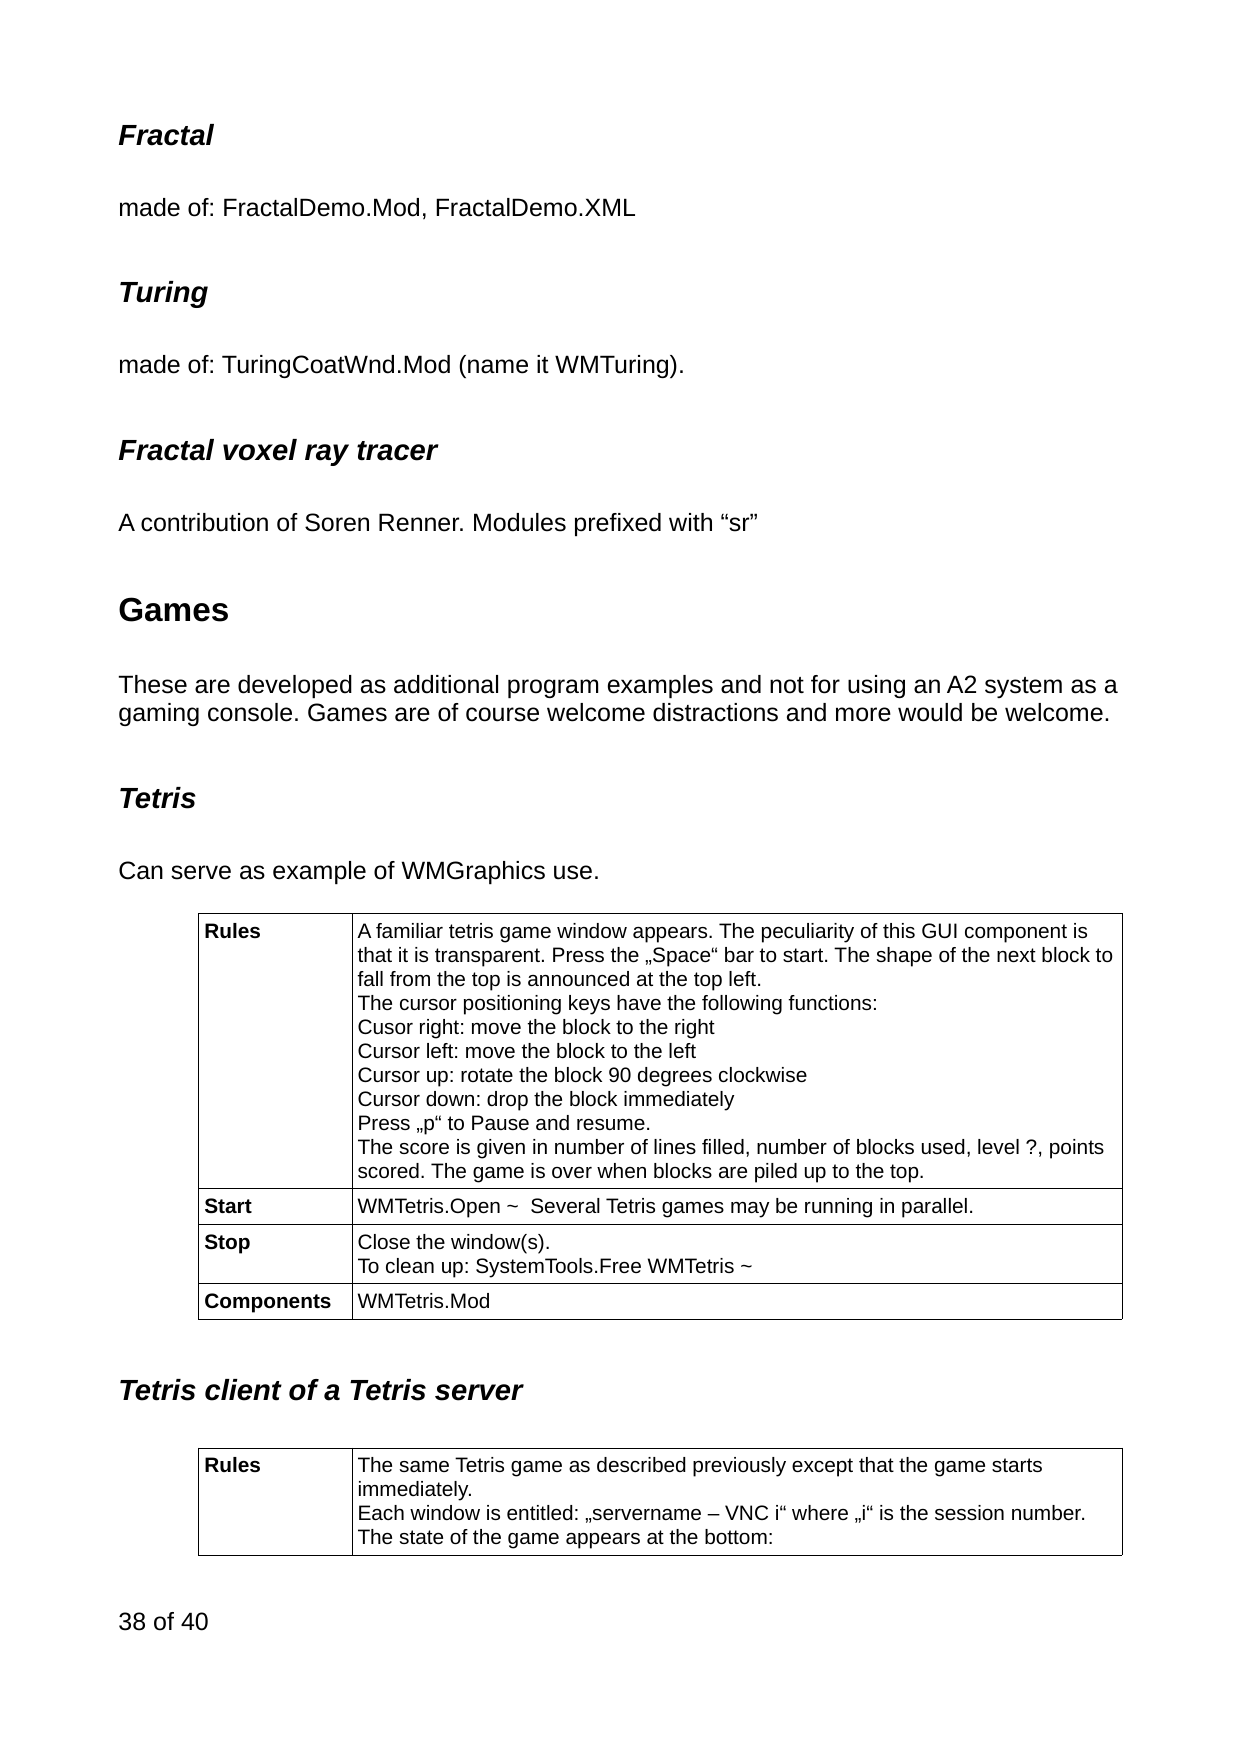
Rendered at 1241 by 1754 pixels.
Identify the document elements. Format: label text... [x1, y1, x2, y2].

table_header A familiar tetris game window appears. The peculiarity of this GUI component is that it is transparent. Press the „Space“ bar to start. The shape of the next block to fall from the top is announced at the top left. The cursor positioning keys have the following functions: Cusor right: move the block to the right Cursor left: move the block to the left Cursor up: rotate the block 90 degrees clockwise Cursor down: drop the block immediately Press „p“ to Pause and resume. The score is given in number of lines filled, number of blocks used, level ?, points scored. The game is over when blocks are piled up to the top. [353, 914, 1122, 1188]
subtitle Fractal [118, 118, 1122, 152]
table_cell Stop [199, 1225, 352, 1283]
table_cell WMTetris.Mod [353, 1284, 1122, 1319]
table_header The same Tetris game as described previously except that the game starts immediately. Each window is entitled: „servername – VNC i“ where „i“ is the session number. The state of the game appears at the bottom: [353, 1449, 1122, 1555]
text These are developed as additional program examples and not for using an A2 system as a gaming console. Games are of course welcome distractions and more would be welcome. [118, 670, 1122, 727]
subtitle Fractal voxel ray tracer [118, 433, 1122, 466]
subtitle Turing [118, 275, 1122, 309]
subtitle Tetris client of a Tetris server [118, 1373, 1122, 1406]
text A contribution of Soren Renner. Modules prefixed with “sr” [118, 507, 1122, 536]
text made of: TuringCoatWnd.Mod (name it WMTuring). [118, 350, 1122, 379]
table_header Rules [199, 1449, 352, 1555]
table_header Rules [199, 914, 352, 1188]
text Can serve as example of WMGraphics use. [118, 856, 1122, 884]
subtitle Tetris [118, 781, 1122, 814]
subtitle Games [118, 590, 1122, 628]
table_cell WMTetris.Open ~ Several Tetris games may be running in parallel. [353, 1189, 1122, 1224]
table_cell Close the window(s). To clean up: SystemTools.Free WMTetris ~ [353, 1225, 1122, 1283]
text made of: FractalDemo.Mod, FractalDemo.XML [118, 193, 1122, 222]
table_cell Components [199, 1284, 352, 1319]
table_cell Start [199, 1189, 352, 1224]
